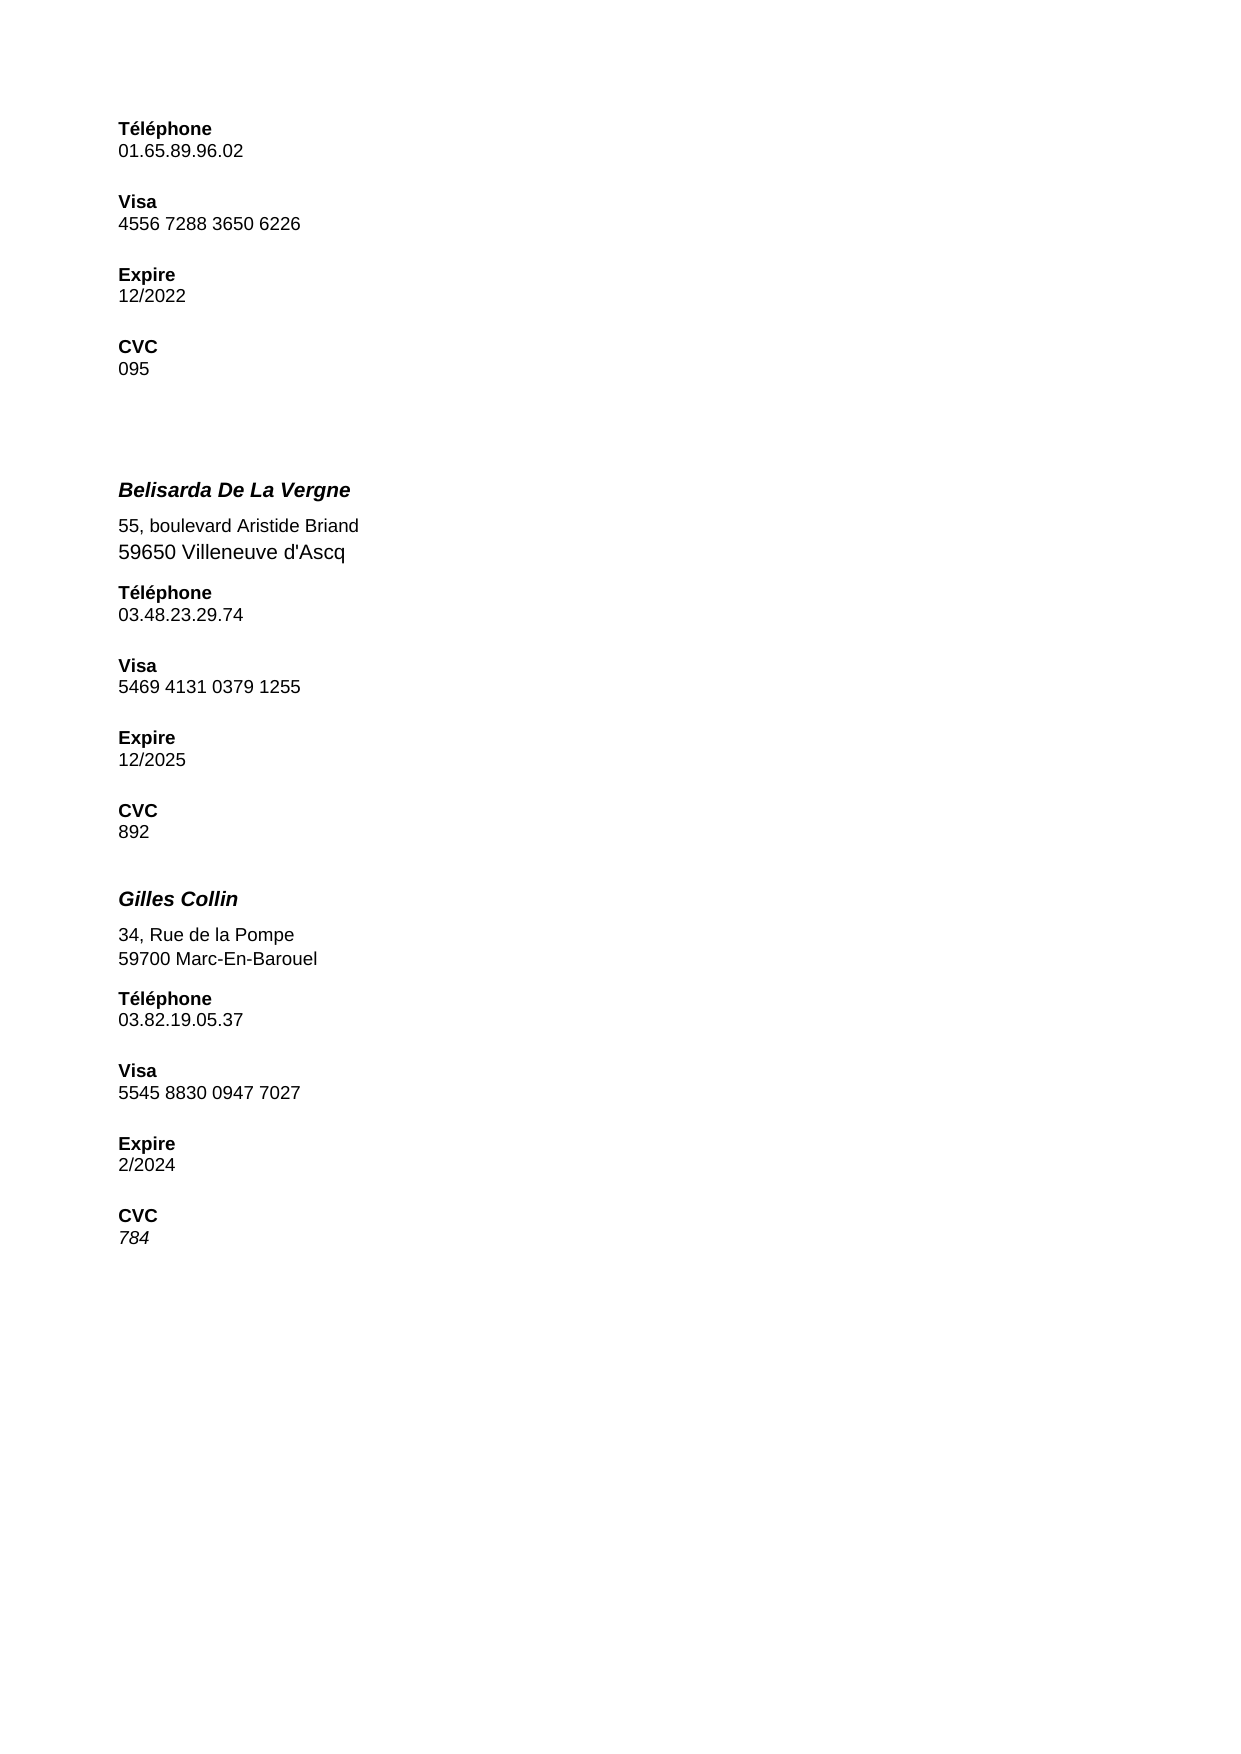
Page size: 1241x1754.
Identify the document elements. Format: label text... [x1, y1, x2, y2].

text Expire [118, 1133, 1122, 1154]
text Visa [118, 1060, 1122, 1082]
text CVC [118, 800, 1122, 821]
text Téléphone [118, 118, 1122, 140]
text 12/2022 [118, 285, 1122, 306]
text 34, Rue de la Pompe 59700 Marc-En-Barouel [118, 923, 1122, 970]
text Téléphone [118, 987, 1122, 1009]
text CVC [118, 1205, 1122, 1227]
text 784 [118, 1227, 1122, 1248]
text Belisarda De La Vergne [118, 478, 1122, 502]
text Visa [118, 191, 1122, 212]
text 12/2025 [118, 749, 1122, 770]
text 5469 4131 0379 1255 [118, 676, 1122, 698]
text 095 [118, 357, 1122, 379]
text Visa [118, 654, 1122, 676]
text 03.48.23.29.74 [118, 603, 1122, 625]
text Gilles Collin [118, 887, 1122, 911]
text Expire [118, 263, 1122, 285]
text 892 [118, 821, 1122, 843]
text 55, boulevard Aristide Briand ‎59650 Villeneuve d'Ascq [118, 515, 1122, 564]
text 01.65.89.96.02 [118, 140, 1122, 161]
text 5545 8830 0947 7027 [118, 1082, 1122, 1103]
text Téléphone [118, 582, 1122, 603]
text 2/2024 [118, 1154, 1122, 1176]
text Expire [118, 727, 1122, 749]
text CVC [118, 336, 1122, 357]
text 4556 7288 3650 6226 [118, 212, 1122, 234]
text 03.82.19.05.37 [118, 1009, 1122, 1031]
